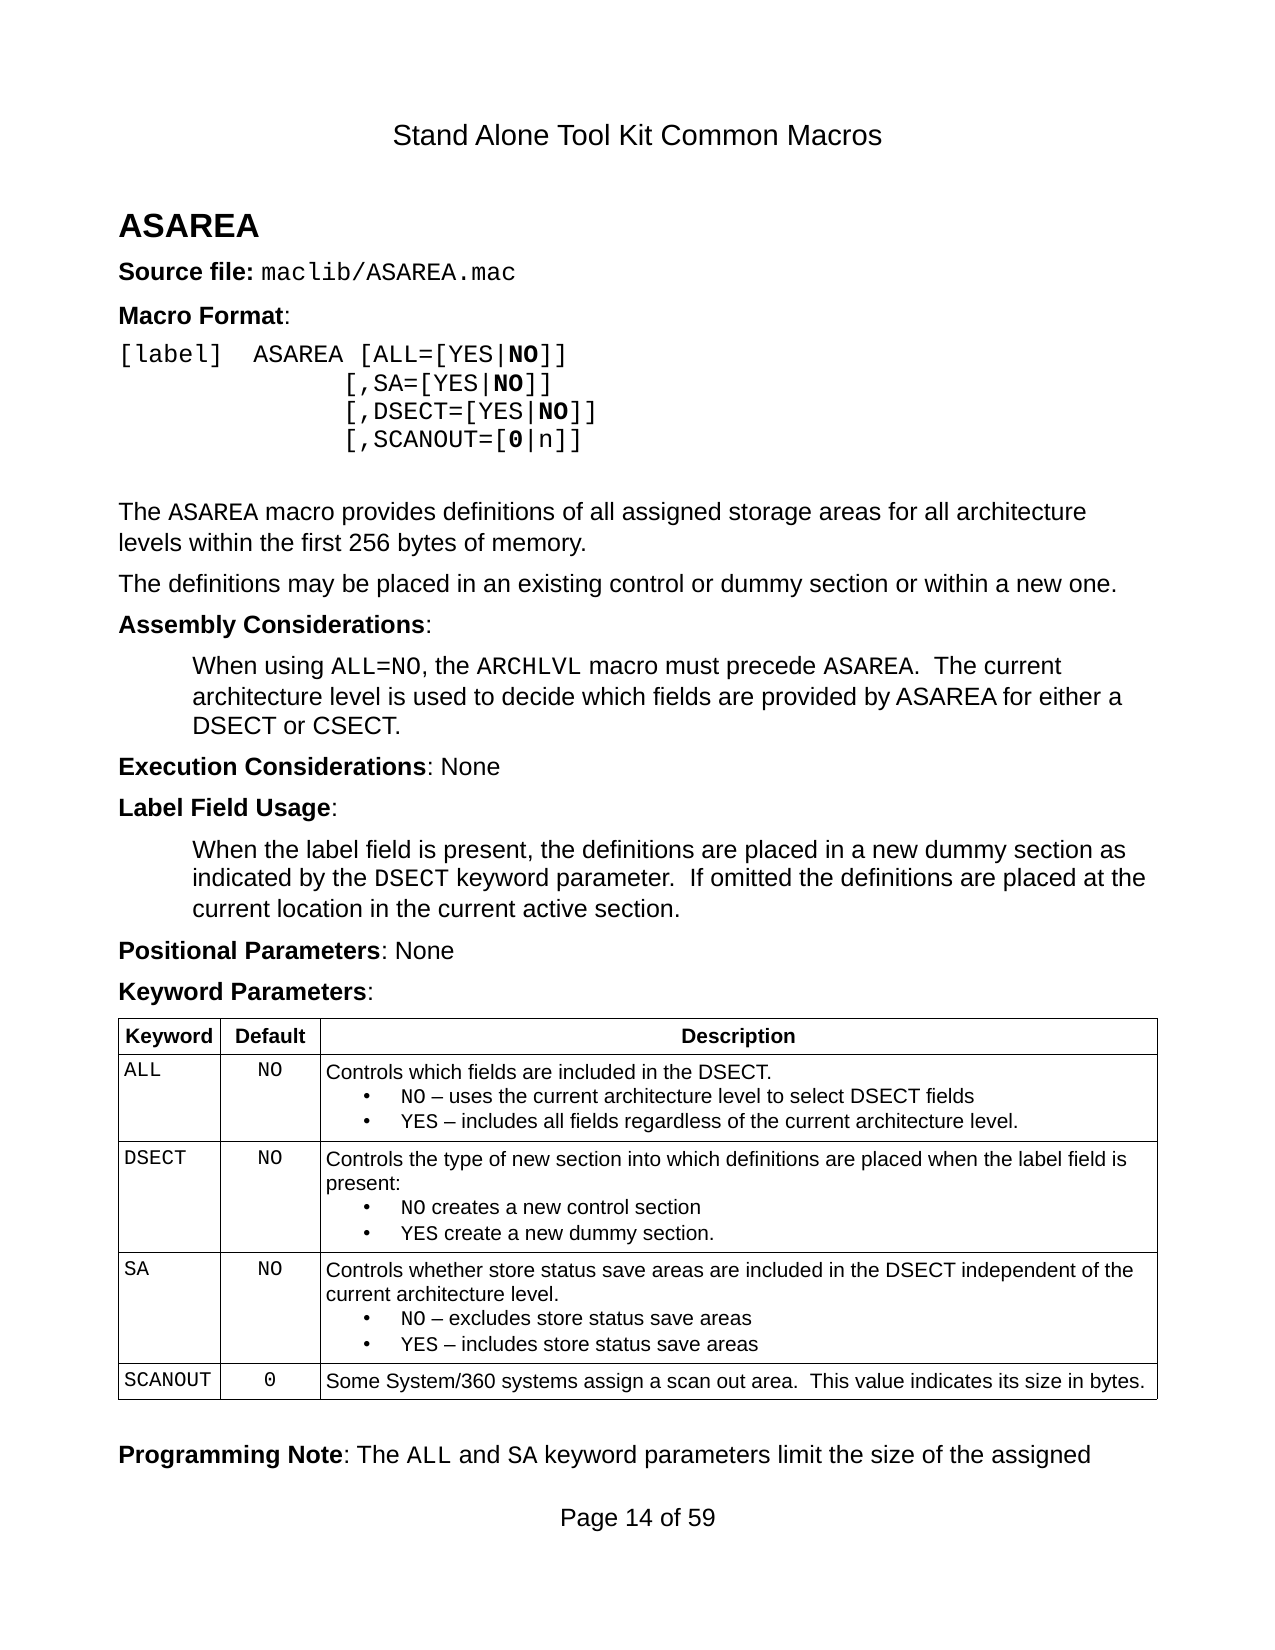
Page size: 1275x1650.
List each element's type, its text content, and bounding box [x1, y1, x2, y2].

text Positional Parameters: None [118, 936, 1157, 964]
text [,SA=[YES|NO]] [118, 370, 1157, 399]
table_cell Controls which fields are included in the DSECT. NO – uses the current architecture level to select DSECT fields YES – includes all fields regardless of the current architecture level. [321, 1055, 1157, 1141]
text Keyword Parameters: [118, 977, 1157, 1006]
table_cell SCANOUT [119, 1364, 220, 1399]
text Label Field Usage: [118, 793, 1157, 822]
text Assembly Considerations: [118, 610, 1157, 639]
table_cell Controls whether store status save areas are included in the DSECT independent of the current architecture level. NO – excludes store status save areas YES – includes store status save areas [321, 1253, 1157, 1363]
table_header Default [221, 1019, 320, 1054]
table_cell NO [221, 1055, 320, 1141]
text Programming Note: The ALL and SA keyword parameters limit the size of the assigned [118, 1440, 1157, 1471]
table_cell SA [119, 1253, 220, 1363]
text When using ALL=NO, the ARCHLVL macro must precede ASAREA. The current architecture level is used to decide which fields are provided by ASAREA for either a DSECT or CSECT. [192, 651, 1157, 740]
table_cell Controls the type of new section into which definitions are placed when the label field is present: NO creates a new control section YES create a new dummy section. [321, 1142, 1157, 1252]
text When the label field is present, the definitions are placed in a new dummy section as indicated by the DSECT keyword parameter. If omitted the definitions are placed at the current location in the current active section. [192, 835, 1157, 923]
subtitle ASAREA [118, 206, 1157, 245]
text The definitions may be placed in an existing control or dummy section or within a new one. [118, 569, 1157, 597]
table_cell DSECT [119, 1142, 220, 1252]
table_cell ALL [119, 1055, 220, 1141]
text [,SCANOUT=[0|n]] [118, 427, 1157, 455]
table_cell 0 [221, 1364, 320, 1399]
table_cell NO [221, 1253, 320, 1363]
table_header Description [321, 1019, 1157, 1054]
table_cell NO [221, 1142, 320, 1252]
table_header Keyword [119, 1019, 220, 1054]
text Execution Considerations: None [118, 752, 1157, 781]
text [label] ASAREA [ALL=[YES|NO]] [118, 342, 1157, 370]
text Source file: maclib/ASAREA.mac [118, 257, 1157, 288]
table_cell Some System/360 systems assign a scan out area. This value indicates its size in bytes. [321, 1364, 1157, 1399]
text [,DSECT=[YES|NO]] [118, 399, 1157, 427]
text Macro Format: [118, 301, 1157, 329]
text The ASAREA macro provides definitions of all assigned storage areas for all architecture levels within the first 256 bytes of memory. [118, 497, 1157, 556]
